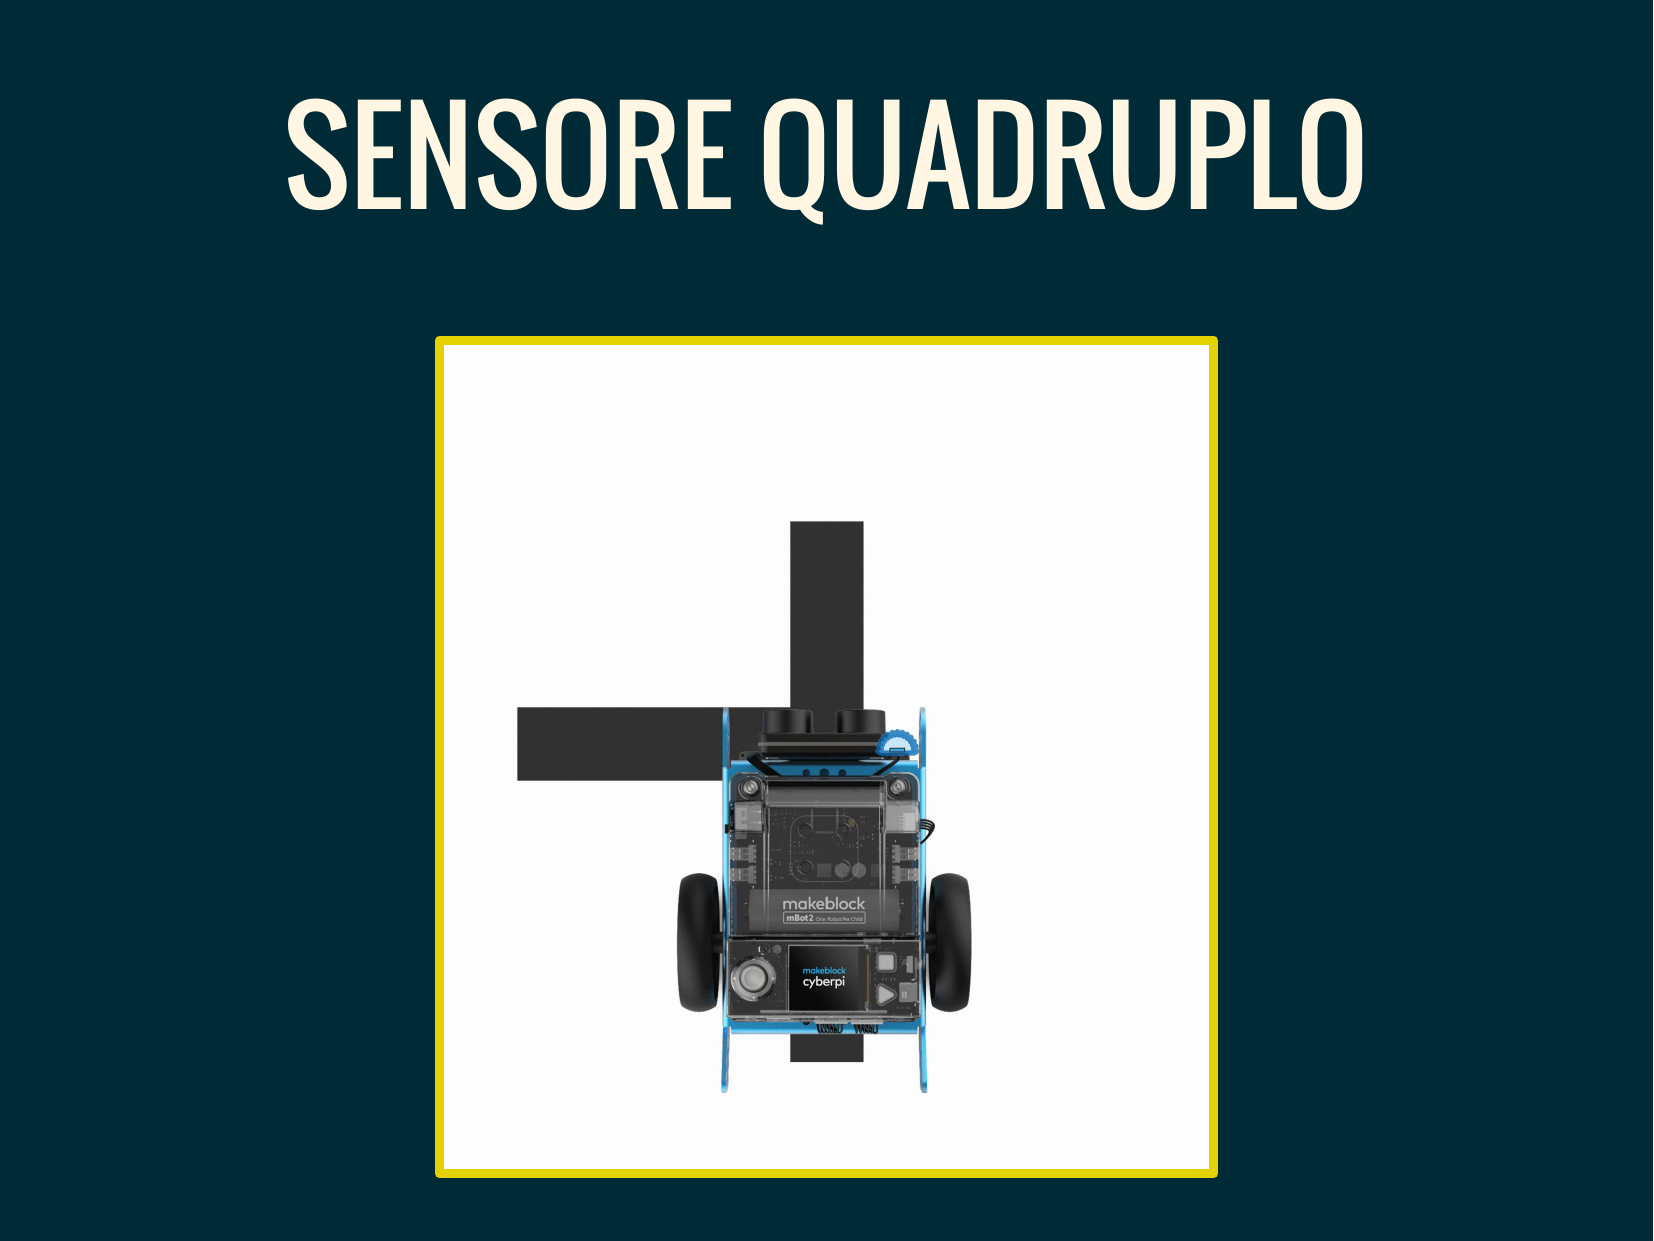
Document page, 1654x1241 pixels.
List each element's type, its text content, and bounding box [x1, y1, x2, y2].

picture [443, 344, 1210, 1170]
title SENSORE QUADRUPLO [82, 49, 1571, 257]
